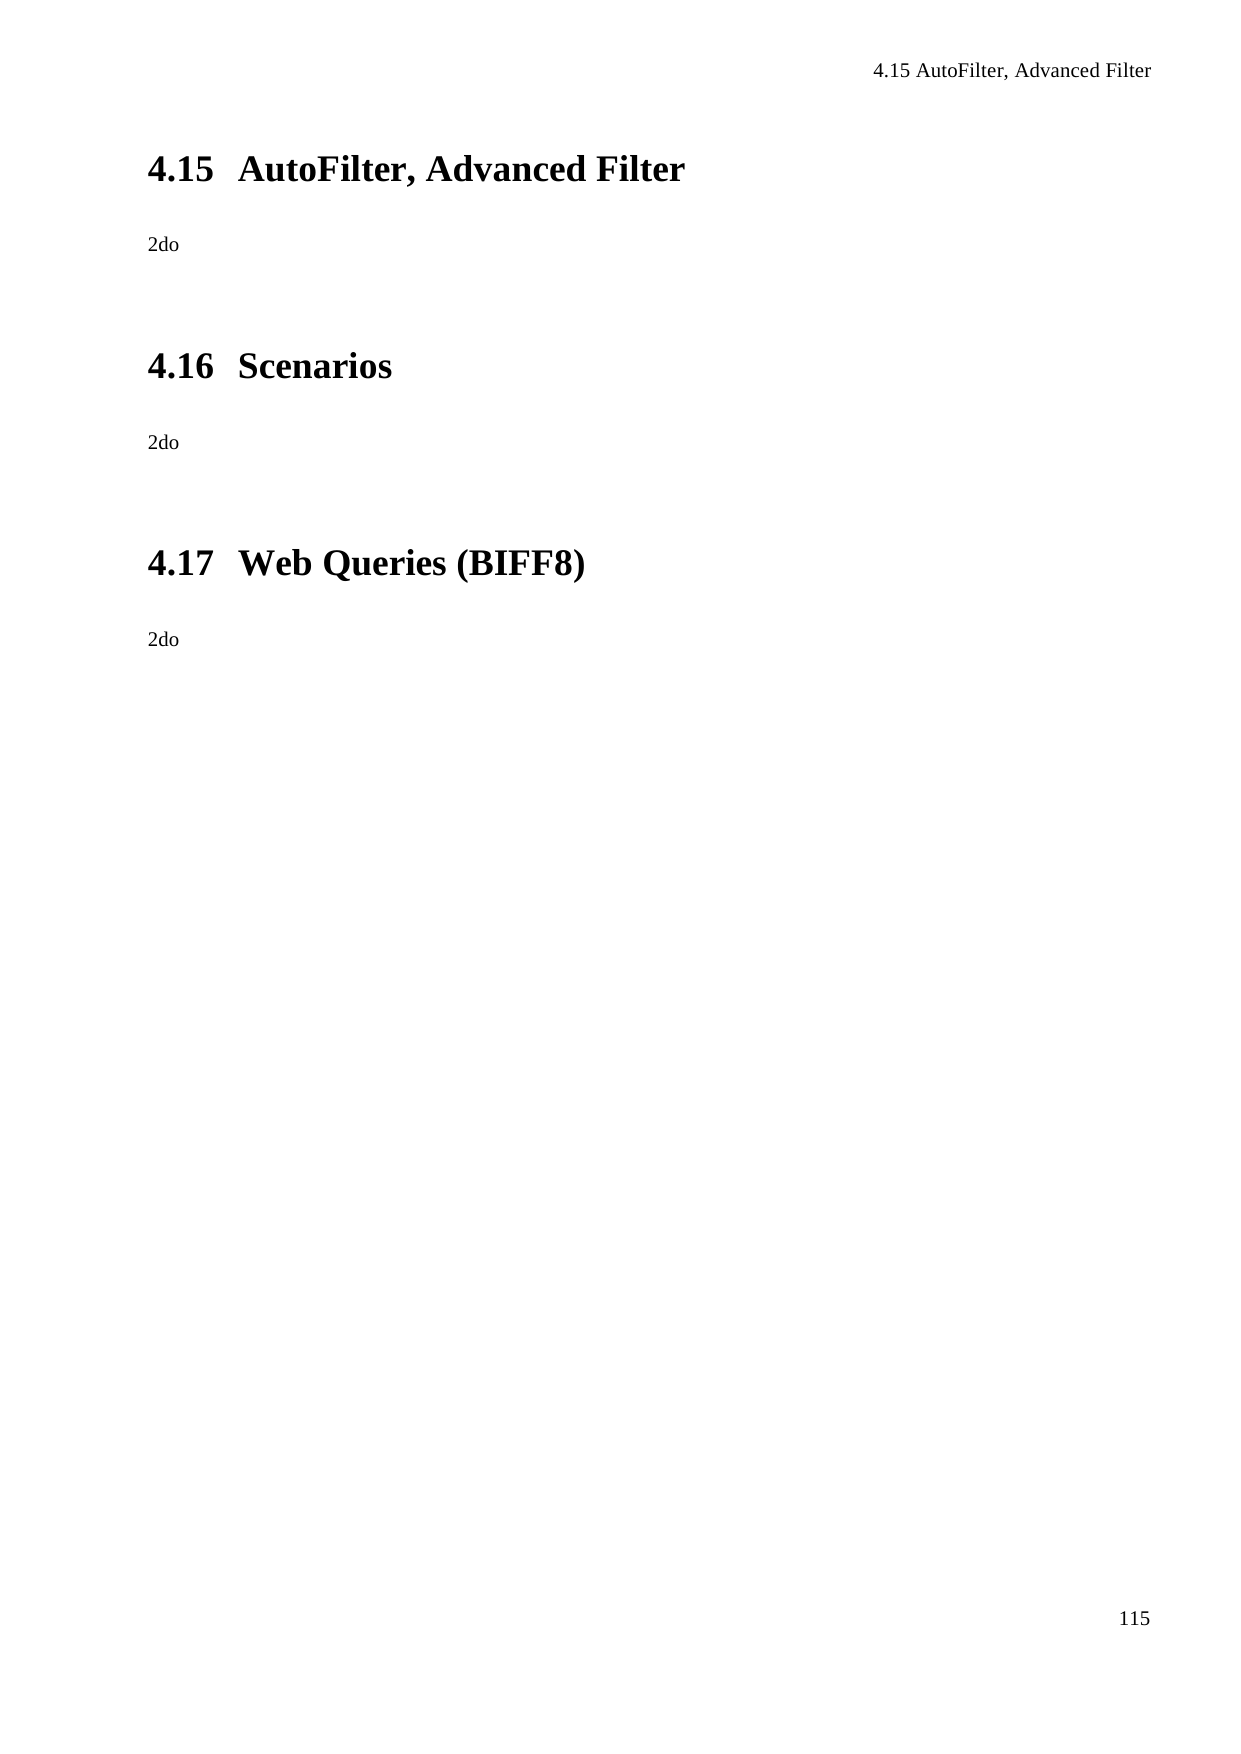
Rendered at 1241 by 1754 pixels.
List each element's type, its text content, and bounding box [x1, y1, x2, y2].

subtitle Web Queries (BIFF8) [148, 542, 1152, 584]
text 2do [148, 628, 1152, 651]
subtitle AutoFilter, Advanced Filter [148, 148, 1152, 189]
text 2do [148, 431, 1152, 454]
subtitle Scenarios [148, 345, 1152, 386]
text 2do [148, 233, 1152, 256]
